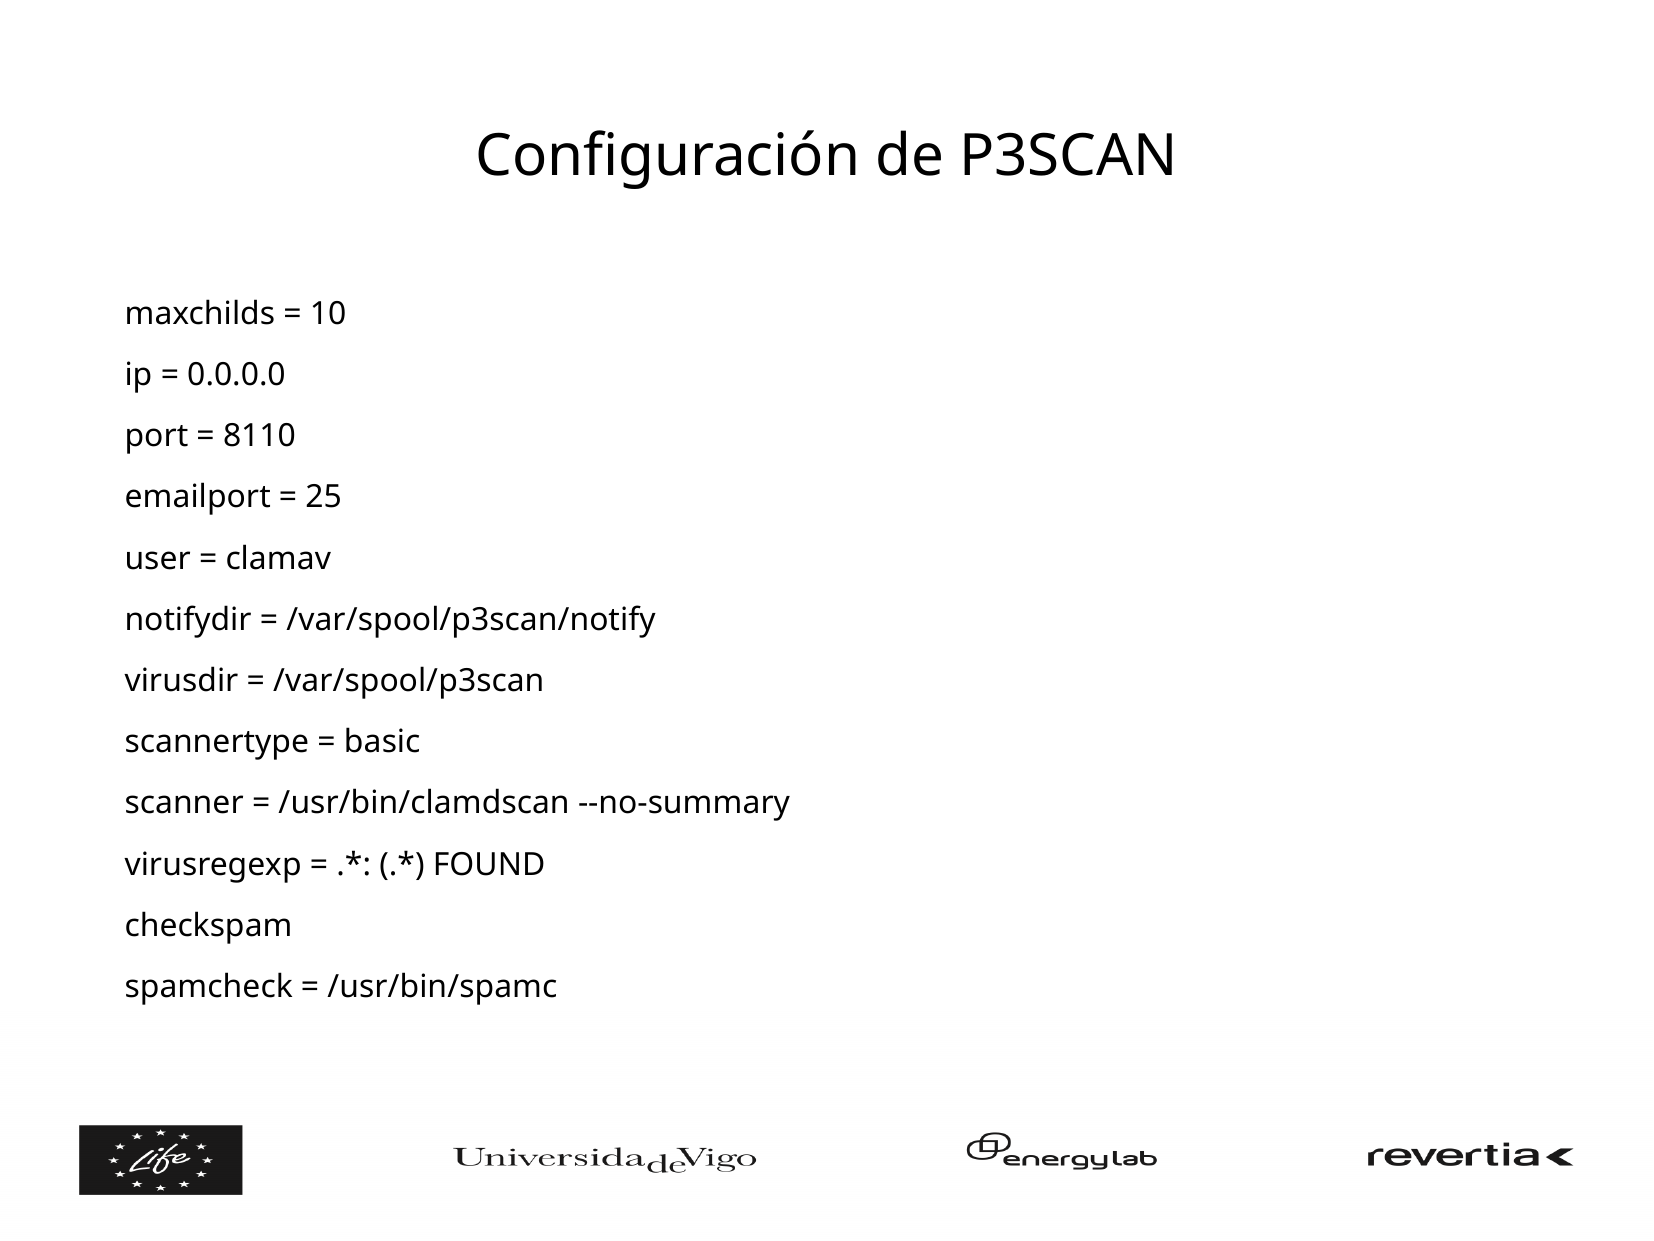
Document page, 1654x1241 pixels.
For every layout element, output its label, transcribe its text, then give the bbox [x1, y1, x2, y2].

picture [0, 1009, 1654, 1241]
title Configuración de P3SCAN [82, 49, 1571, 257]
list maxchilds = 10 ip = 0.0.0.0 port = 8110 emailport = 25 user = clamav notifydir = /var/spool/p3scan/notify virusdir = /var/spool/p3scan scannertype = basic scanner = /usr/bin/clamdscan --no-summary virusregexp = .*: (.*) FOUND checkspam spamcheck = /usr/bin/spamc [82, 290, 1571, 1010]
